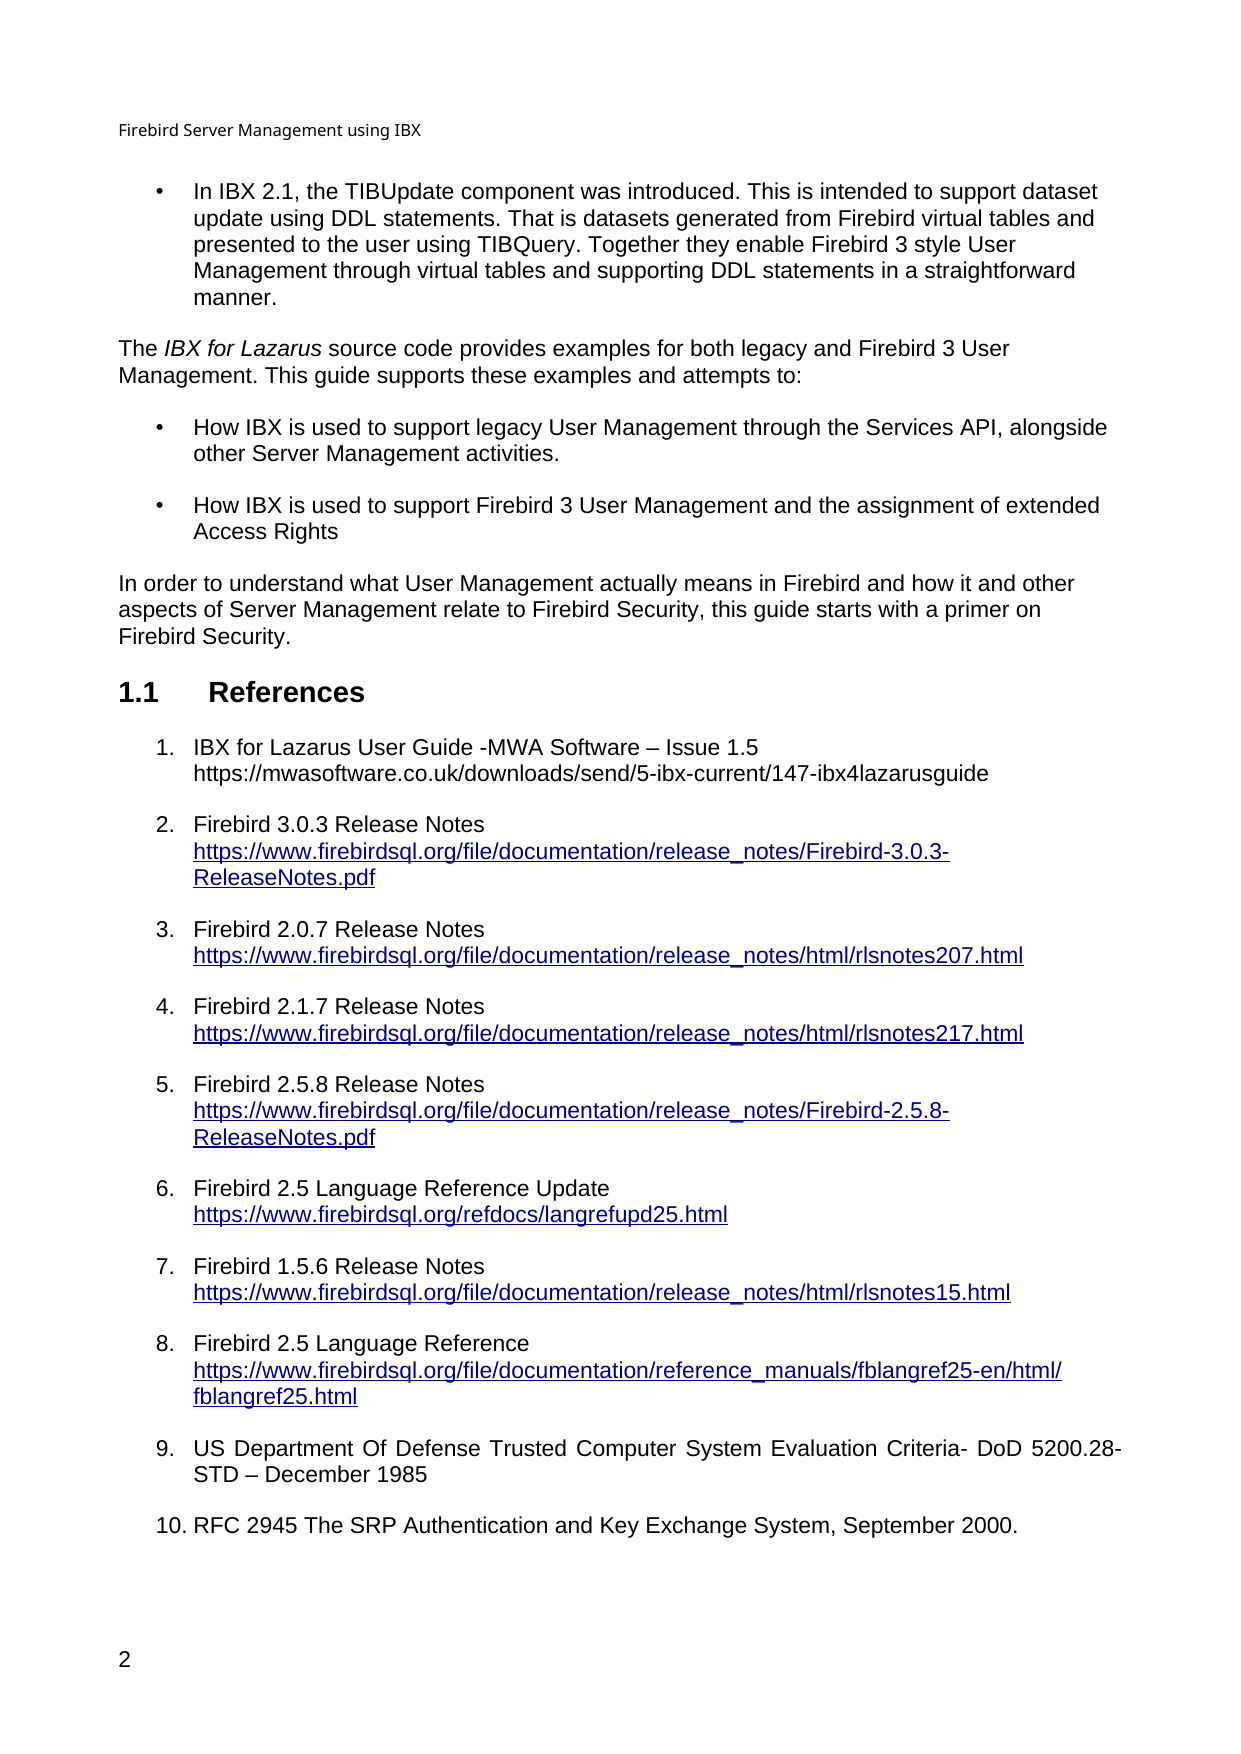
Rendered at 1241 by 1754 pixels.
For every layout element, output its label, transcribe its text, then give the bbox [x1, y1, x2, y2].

list Firebird 3.0.3 Release Notes https://www.firebirdsql.org/file/documentation/release_notes/Firebird-3.0.3-ReleaseNotes.pdf [156, 811, 1122, 891]
list IBX for Lazarus User Guide -MWA Software – Issue 1.5 https://mwasoftware.co.uk/downloads/send/5-ibx-current/147-ibx4lazarusguide [156, 734, 1122, 786]
text In order to understand what User Management actually means in Firebird and how it and other aspects of Server Management relate to Firebird Security, this guide starts with a primer on Firebird Security. [118, 570, 1122, 649]
list In IBX 2.1, the TIBUpdate component was introduced. This is intended to support dataset update using DDL statements. That is datasets generated from Firebird virtual tables and presented to the user using TIBQuery. Together they enable Firebird 3 style User Management through virtual tables and supporting DDL statements in a straightforward manner. [156, 178, 1122, 310]
list Firebird 2.5 Language Reference Update https://www.firebirdsql.org/refdocs/langrefupd25.html [156, 1175, 1122, 1228]
subtitle References [118, 675, 1122, 708]
list Firebird 2.0.7 Release Notes https://www.firebirdsql.org/file/documentation/release_notes/html/rlsnotes207.html [156, 916, 1122, 968]
text The IBX for Lazarus source code provides examples for both legacy and Firebird 3 User Management. This guide supports these examples and attempts to: [118, 335, 1122, 388]
list RFC 2945 The SRP Authentication and Key Exchange System, September 2000. [156, 1512, 1122, 1538]
list Firebird 2.5 Language Reference https://www.firebirdsql.org/file/documentation/reference_manuals/fblangref25-en/html/fblangref25.html [156, 1330, 1122, 1409]
list How IBX is used to support legacy User Management through the Services API, alongside other Server Management activities. [156, 414, 1122, 466]
list How IBX is used to support Firebird 3 User Management and the assignment of extended Access Rights [156, 492, 1122, 544]
list Firebird 2.5.8 Release Notes https://www.firebirdsql.org/file/documentation/release_notes/Firebird-2.5.8-ReleaseNotes.pdf [156, 1071, 1122, 1150]
list Firebird 1.5.6 Release Notes https://www.firebirdsql.org/file/documentation/release_notes/html/rlsnotes15.html [156, 1253, 1122, 1305]
list Firebird 2.1.7 Release Notes https://www.firebirdsql.org/file/documentation/release_notes/html/rlsnotes217.html [156, 993, 1122, 1046]
list US Department Of Defense Trusted Computer System Evaluation Criteria- DoD 5200.28-STD – December 1985 [156, 1434, 1122, 1487]
